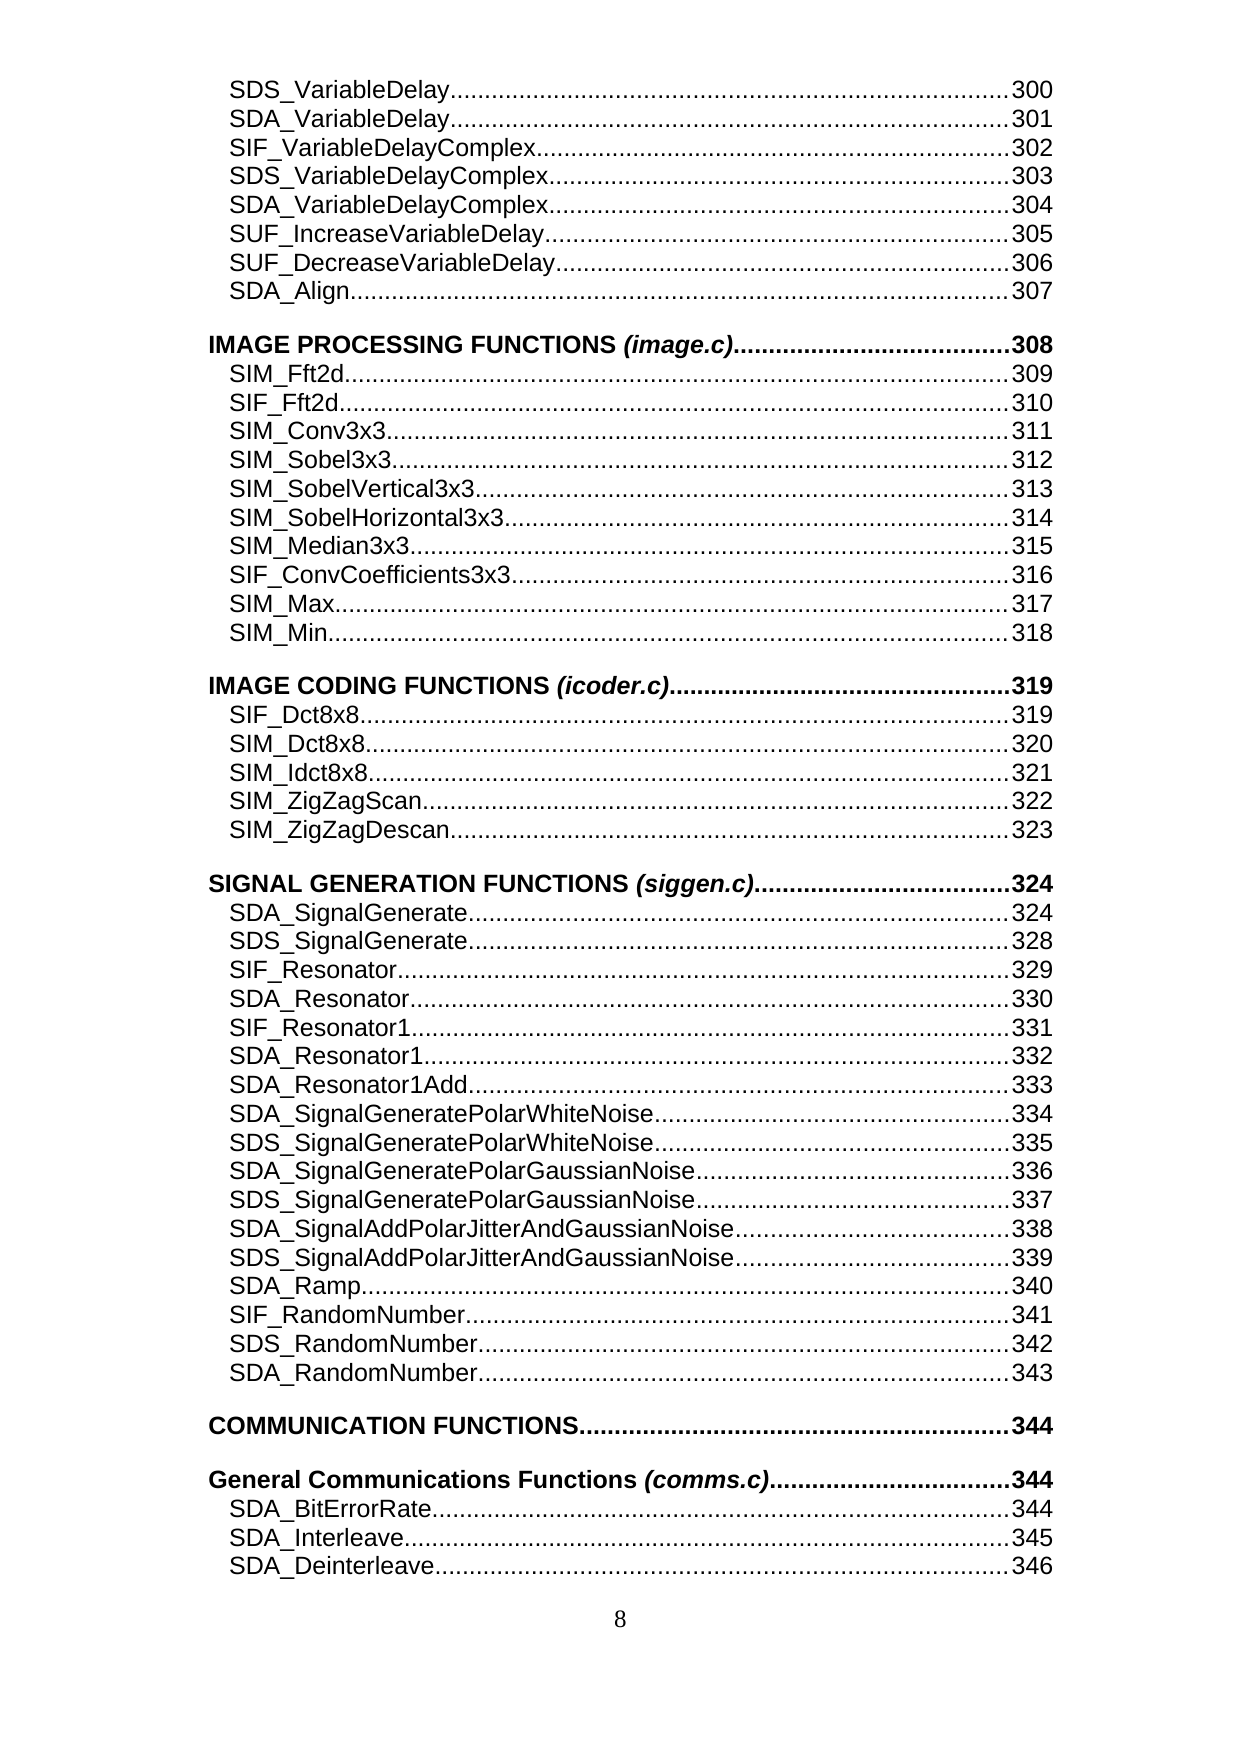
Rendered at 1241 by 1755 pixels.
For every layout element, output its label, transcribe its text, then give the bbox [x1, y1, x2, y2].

text SIM_Sobel3x3 312 [229, 445, 1053, 474]
text SDA_VariableDelay 301 [229, 104, 1053, 132]
text SDS_RandomNumber 342 [229, 1329, 1053, 1357]
text SIF_Fft2d 310 [229, 387, 1053, 416]
text General Communications Functions (comms.c) 344 [208, 1465, 1053, 1494]
text SDA_SignalGeneratePolarWhiteNoise 334 [229, 1099, 1053, 1127]
text SIM_Idct8x8 321 [229, 757, 1053, 786]
text IMAGE PROCESSING FUNCTIONS (image.c) 308 [208, 330, 1053, 359]
text SIF_RandomNumber 341 [229, 1300, 1053, 1329]
text SDA_Deinterleave 346 [229, 1551, 1053, 1580]
text SUF_DecreaseVariableDelay 306 [229, 247, 1053, 276]
text SDA_RandomNumber 343 [229, 1357, 1053, 1386]
text SDA_BitErrorRate 344 [229, 1494, 1053, 1522]
text SDS_SignalGeneratePolarWhiteNoise 335 [229, 1127, 1053, 1156]
text SIM_ZigZagScan 322 [229, 786, 1053, 815]
text SIM_Dct8x8 320 [229, 729, 1053, 757]
text SDS_SignalGeneratePolarGaussianNoise 337 [229, 1185, 1053, 1214]
text SDA_SignalGeneratePolarGaussianNoise 336 [229, 1156, 1053, 1185]
text SIF_VariableDelayComplex 302 [229, 132, 1053, 161]
text SDS_SignalAddPolarJitterAndGaussianNoise 339 [229, 1242, 1053, 1271]
text SDA_Resonator 330 [229, 984, 1053, 1012]
text SDA_Resonator1 332 [229, 1041, 1053, 1070]
text SIF_Resonator1 331 [229, 1012, 1053, 1041]
text SIM_SobelVertical3x3 313 [229, 474, 1053, 502]
text SIF_Dct8x8 319 [229, 700, 1053, 729]
text SDS_SignalGenerate 328 [229, 926, 1053, 955]
text SIM_Fft2d 309 [229, 359, 1053, 387]
text SIM_ZigZagDescan 323 [229, 815, 1053, 844]
text SDA_VariableDelayComplex 304 [229, 190, 1053, 219]
text SIM_Min 318 [229, 617, 1053, 646]
text SDS_VariableDelay 300 [229, 75, 1053, 104]
text SUF_IncreaseVariableDelay 305 [229, 219, 1053, 247]
text SIM_Conv3x3 311 [229, 416, 1053, 445]
text SIM_SobelHorizontal3x3 314 [229, 502, 1053, 531]
text COMMUNICATION FUNCTIONS 344 [208, 1411, 1053, 1440]
text SIM_Max 317 [229, 589, 1053, 617]
text SDA_Resonator1Add 333 [229, 1070, 1053, 1099]
text SDA_SignalGenerate 324 [229, 897, 1053, 926]
text SDA_Ramp 340 [229, 1271, 1053, 1300]
text SIF_ConvCoefficients3x3 316 [229, 560, 1053, 589]
text SIM_Median3x3 315 [229, 531, 1053, 560]
text IMAGE CODING FUNCTIONS (icoder.c) 319 [208, 671, 1053, 700]
text SDA_SignalAddPolarJitterAndGaussianNoise 338 [229, 1214, 1053, 1242]
text SDA_Interleave 345 [229, 1522, 1053, 1551]
text SDA_Align 307 [229, 276, 1053, 305]
text SIGNAL GENERATION FUNCTIONS (siggen.c) 324 [208, 869, 1053, 897]
text SDS_VariableDelayComplex 303 [229, 161, 1053, 190]
text SIF_Resonator 329 [229, 955, 1053, 984]
